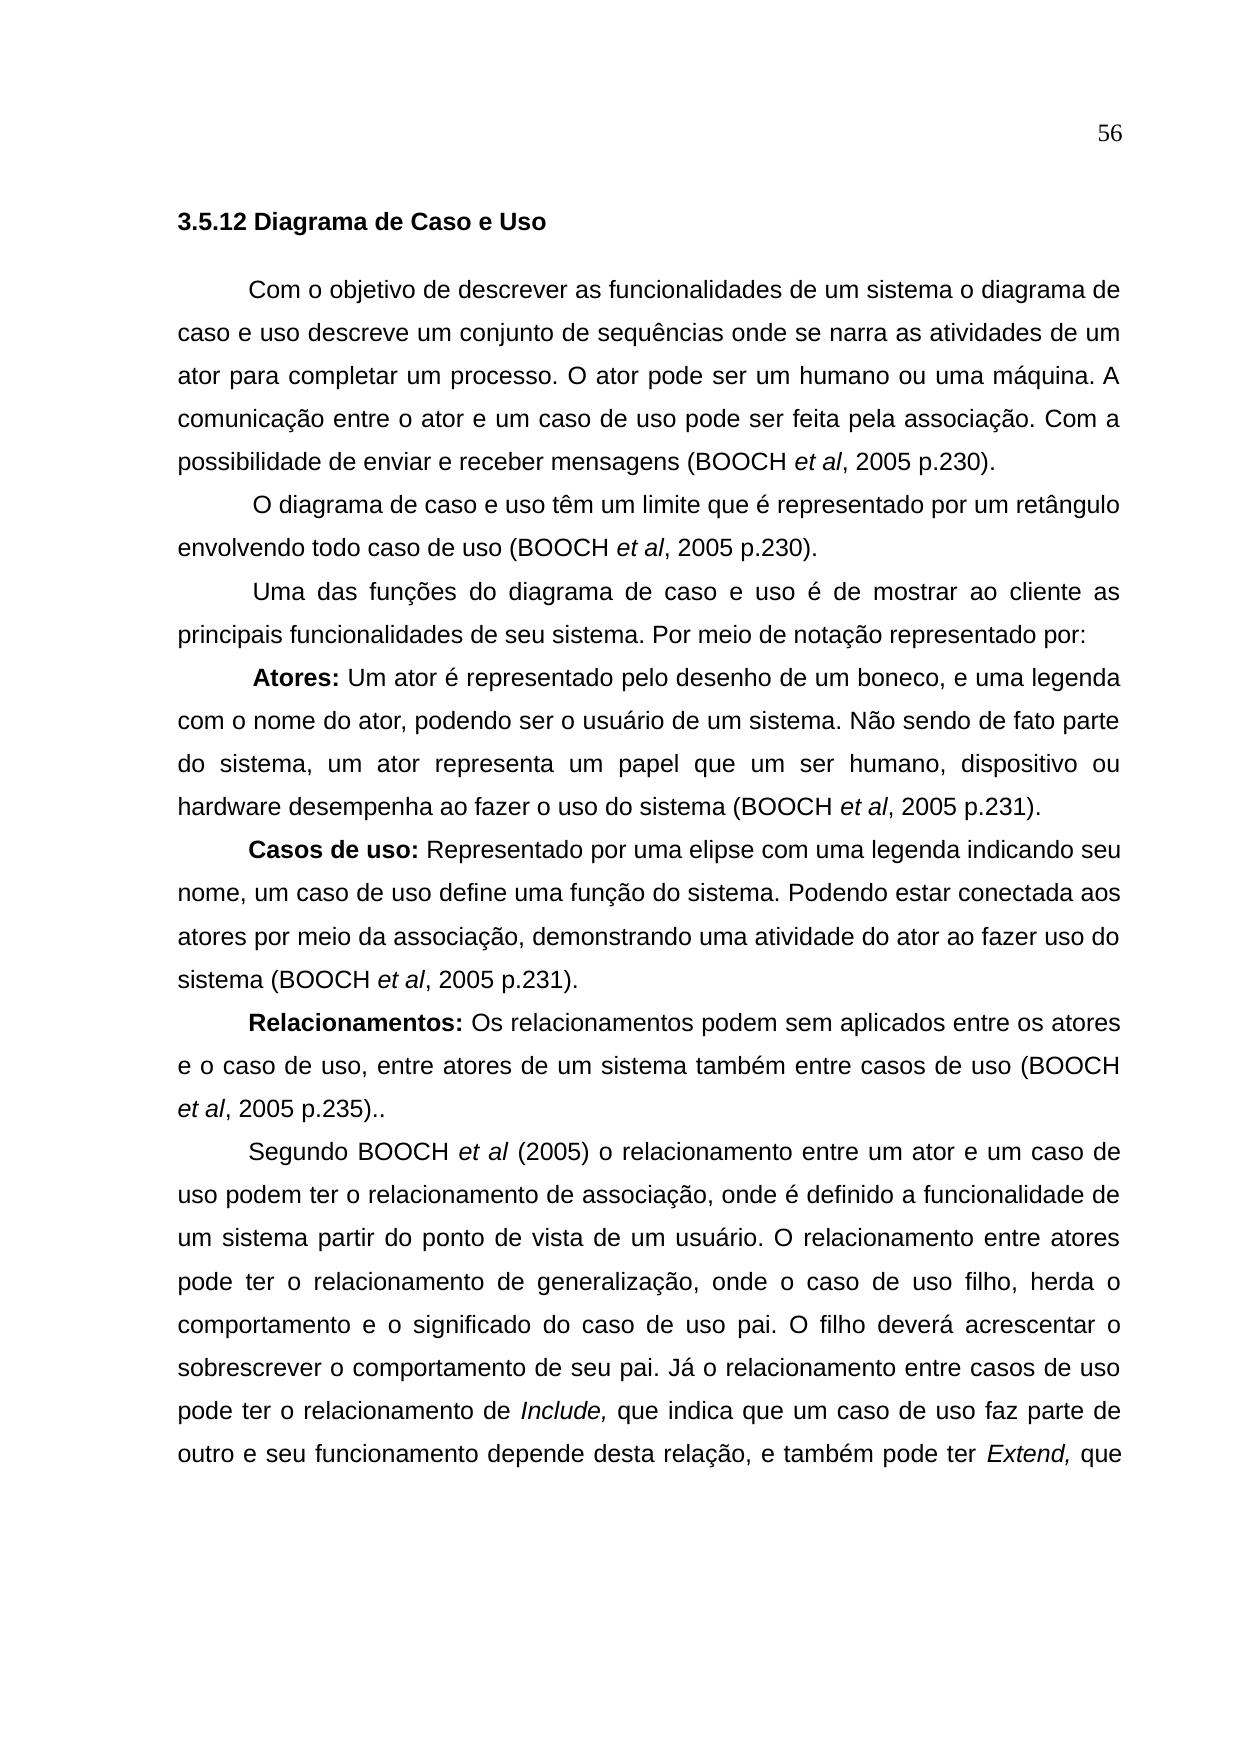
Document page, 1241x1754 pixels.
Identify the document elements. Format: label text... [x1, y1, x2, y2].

text Casos de uso: Representado por uma elipse com uma legenda indicando seu nome, um caso de uso define uma função do sistema. Podendo estar conectada aos atores por meio da associação, demonstrando uma atividade do ator ao fazer uso do sistema (BOOCH et al, 2005 p.231). [177, 835, 1122, 993]
text Relacionamentos: Os relacionamentos podem sem aplicados entre os atores e o caso de uso, entre atores de um sistema também entre casos de uso (BOOCH et al, 2005 p.235).. [177, 1008, 1122, 1123]
text Uma das funções do diagrama de caso e uso é de mostrar ao cliente as principais funcionalidades de seu sistema. Por meio de notação representado por: [177, 576, 1122, 648]
subtitle 3.5.12 Diagrama de Caso e Uso [177, 207, 1122, 235]
text O diagrama de caso e uso têm um limite que é representado por um retângulo envolvendo todo caso de uso (BOOCH et al, 2005 p.230). [177, 490, 1122, 562]
text Atores: Um ator é representado pelo desenho de um boneco, e uma legenda com o nome do ator, podendo ser o usuário de um sistema. Não sendo de fato parte do sistema, um ator representa um papel que um ser humano, dispositivo ou hardware desempenha ao fazer o uso do sistema (BOOCH et al, 2005 p.231). [177, 663, 1122, 821]
text Com o objetivo de descrever as funcionalidades de um sistema o diagrama de caso e uso descreve um conjunto de sequências onde se narra as atividades de um ator para completar um processo. O ator pode ser um humano ou uma máquina. A comunicação entre o ator e um caso de uso pode ser feita pela associação. Com a possibilidade de enviar e receber mensagens (BOOCH et al, 2005 p.230). [177, 274, 1122, 476]
text Segundo BOOCH et al (2005) o relacionamento entre um ator e um caso de uso podem ter o relacionamento de associação, onde é definido a funcionalidade de um sistema partir do ponto de vista de um usuário. O relacionamento entre atores pode ter o relacionamento de generalização, onde o caso de uso filho, herda o comportamento e o significado do caso de uso pai. O filho deverá acrescentar o sobrescrever o comportamento de seu pai. Já o relacionamento entre casos de uso pode ter o relacionamento de Include, que indica que um caso de uso faz parte de outro e seu funcionamento depende desta relação, e também pode ter Extend, que [177, 1137, 1122, 1468]
